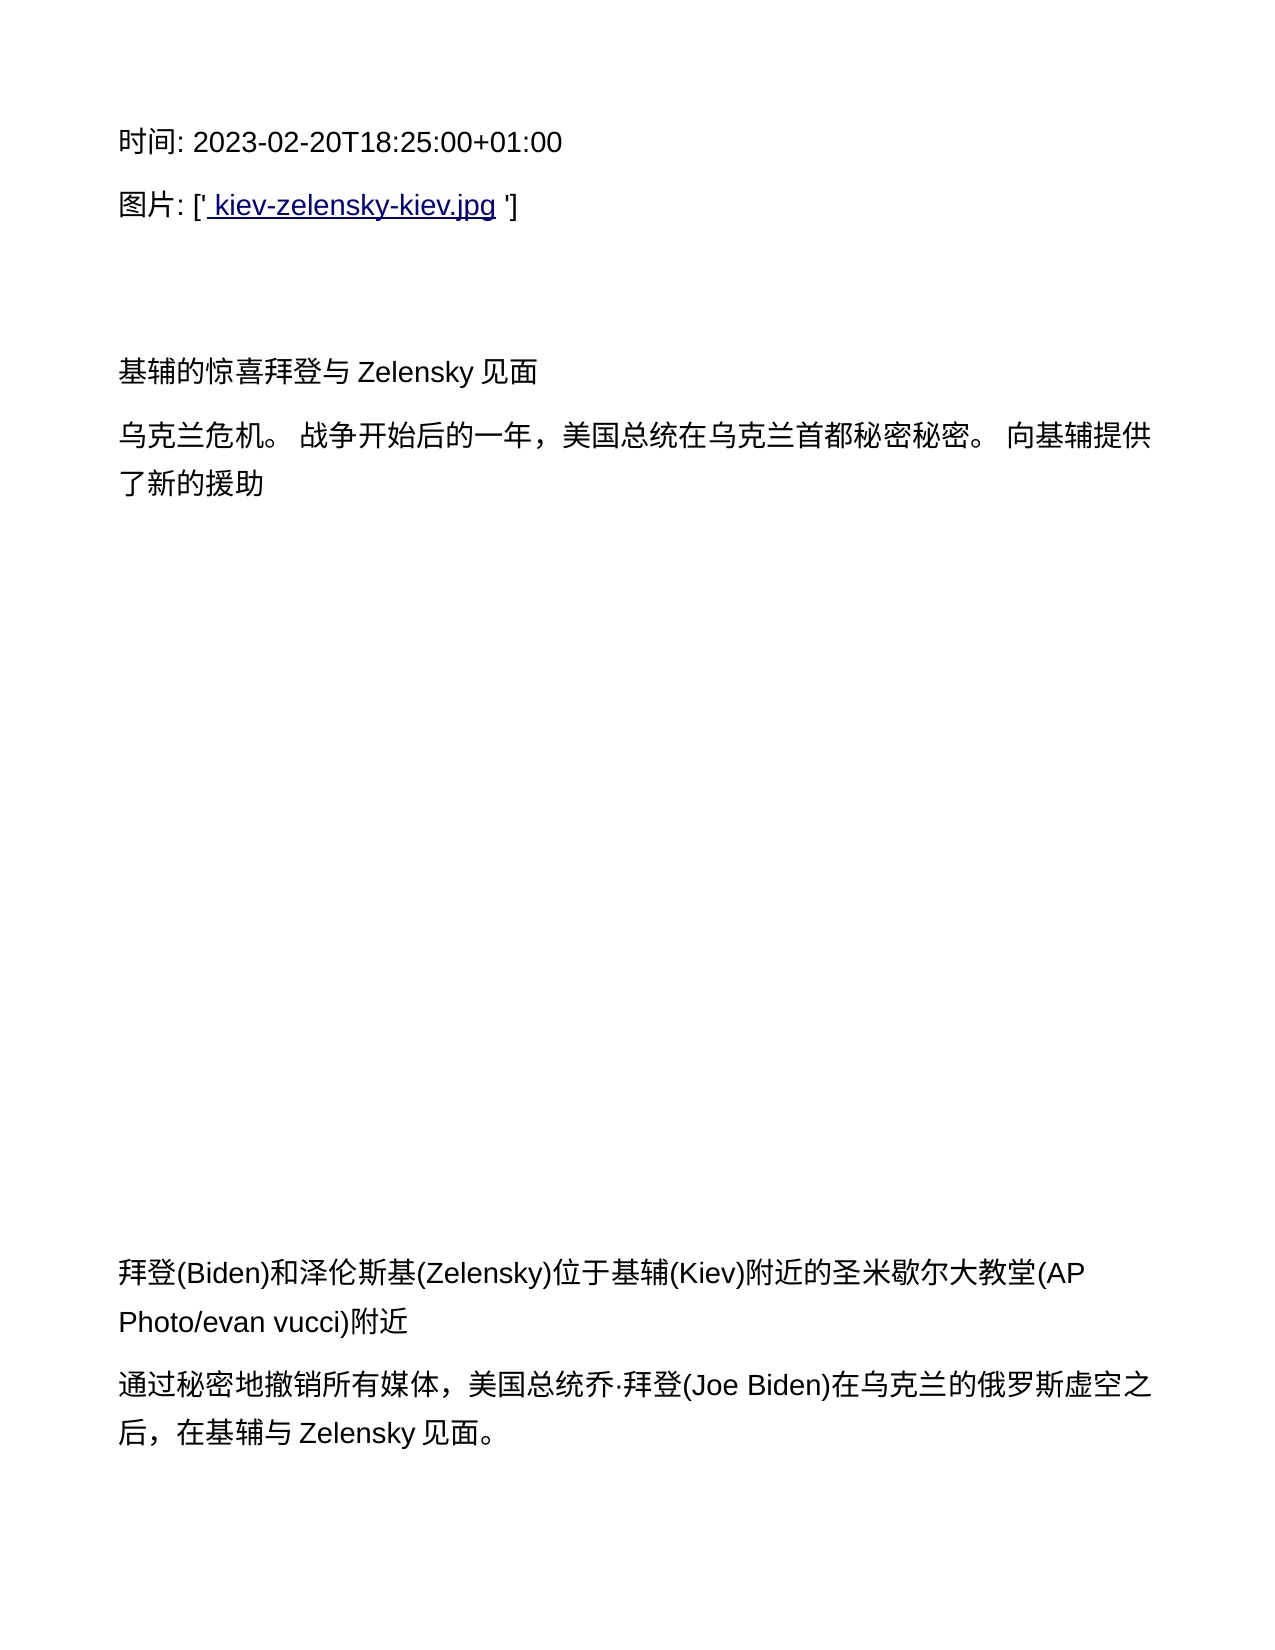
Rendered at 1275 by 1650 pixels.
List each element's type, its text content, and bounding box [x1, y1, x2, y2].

text 时间: 2023-02-20T18:25:00+01:00 [118, 118, 1157, 160]
text 基辅的惊喜拜登与Zelensky见面 [118, 349, 1157, 391]
text 通过秘密地撤销所有媒体，美国总统乔·拜登(Joe Biden)在乌克兰的俄罗斯虚空之后，在基辅与Zelensky见面。 [118, 1361, 1157, 1452]
text 拜登(Biden)和泽伦斯基(Zelensky)位于基辅(Kiev)附近的圣米歇尔大教堂(AP Photo/evan vucci)附近 [118, 524, 1157, 1341]
text 图片: [' kiev-zelensky-kiev.jpg '] [118, 181, 1157, 223]
text 乌克兰危机。 战争开始后的一年，美国总统在乌克兰首都秘密秘密。 向基辅提供了新的援助 [118, 412, 1157, 503]
